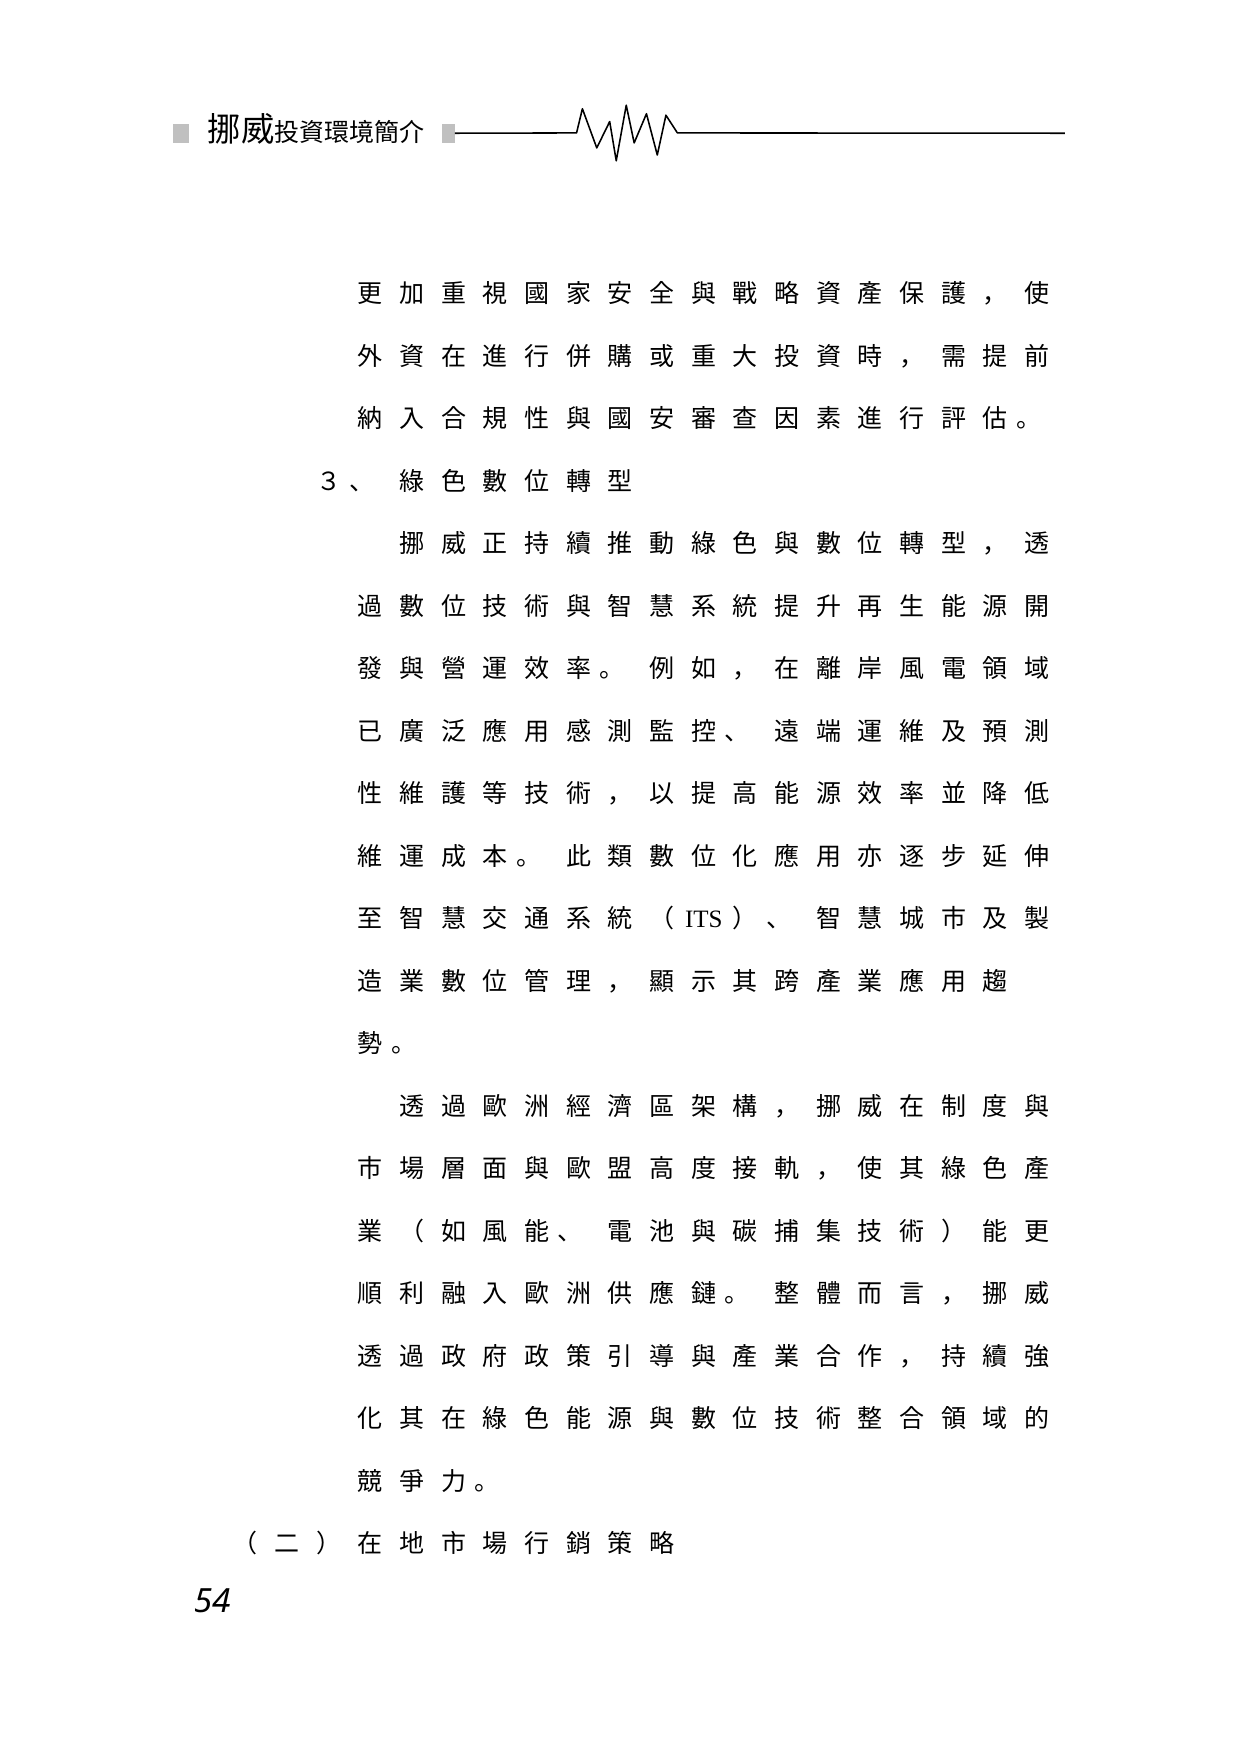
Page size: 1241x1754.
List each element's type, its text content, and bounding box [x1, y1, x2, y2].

text 挪威正持續推動綠色與數位轉型，透過數位技術與智慧系統提升再生能源開發與營運效率。例如，在離岸風電領域已廣泛應用感測監控、遠端運維及預測性維護等技術，以提高能源效率並降低維運成本。此類數位化應用亦逐步延伸至智慧交通系統（ITS）、智慧城市及製造業數位管理，顯示其跨產業應用趨勢。 [330, 500, 1058, 1063]
text （二）在地市場行銷策略 [207, 1500, 1058, 1563]
text 透過歐洲經濟區架構，挪威在制度與市場層面與歐盟高度接軌，使其綠色產業（如風能、電池與碳捕集技術）能更順利融入歐洲供應鏈。整體而言，挪威透過政府政策引導與產業合作，持續強化其在綠色能源與數位技術整合領域的競爭力。 [330, 1063, 1058, 1500]
text ３、綠色數位轉型 [281, 438, 1058, 500]
text 更加重視國家安全與戰略資產保護，使外資在進行併購或重大投資時，需提前納入合規性與國安審查因素進行評估。 [330, 250, 1058, 438]
